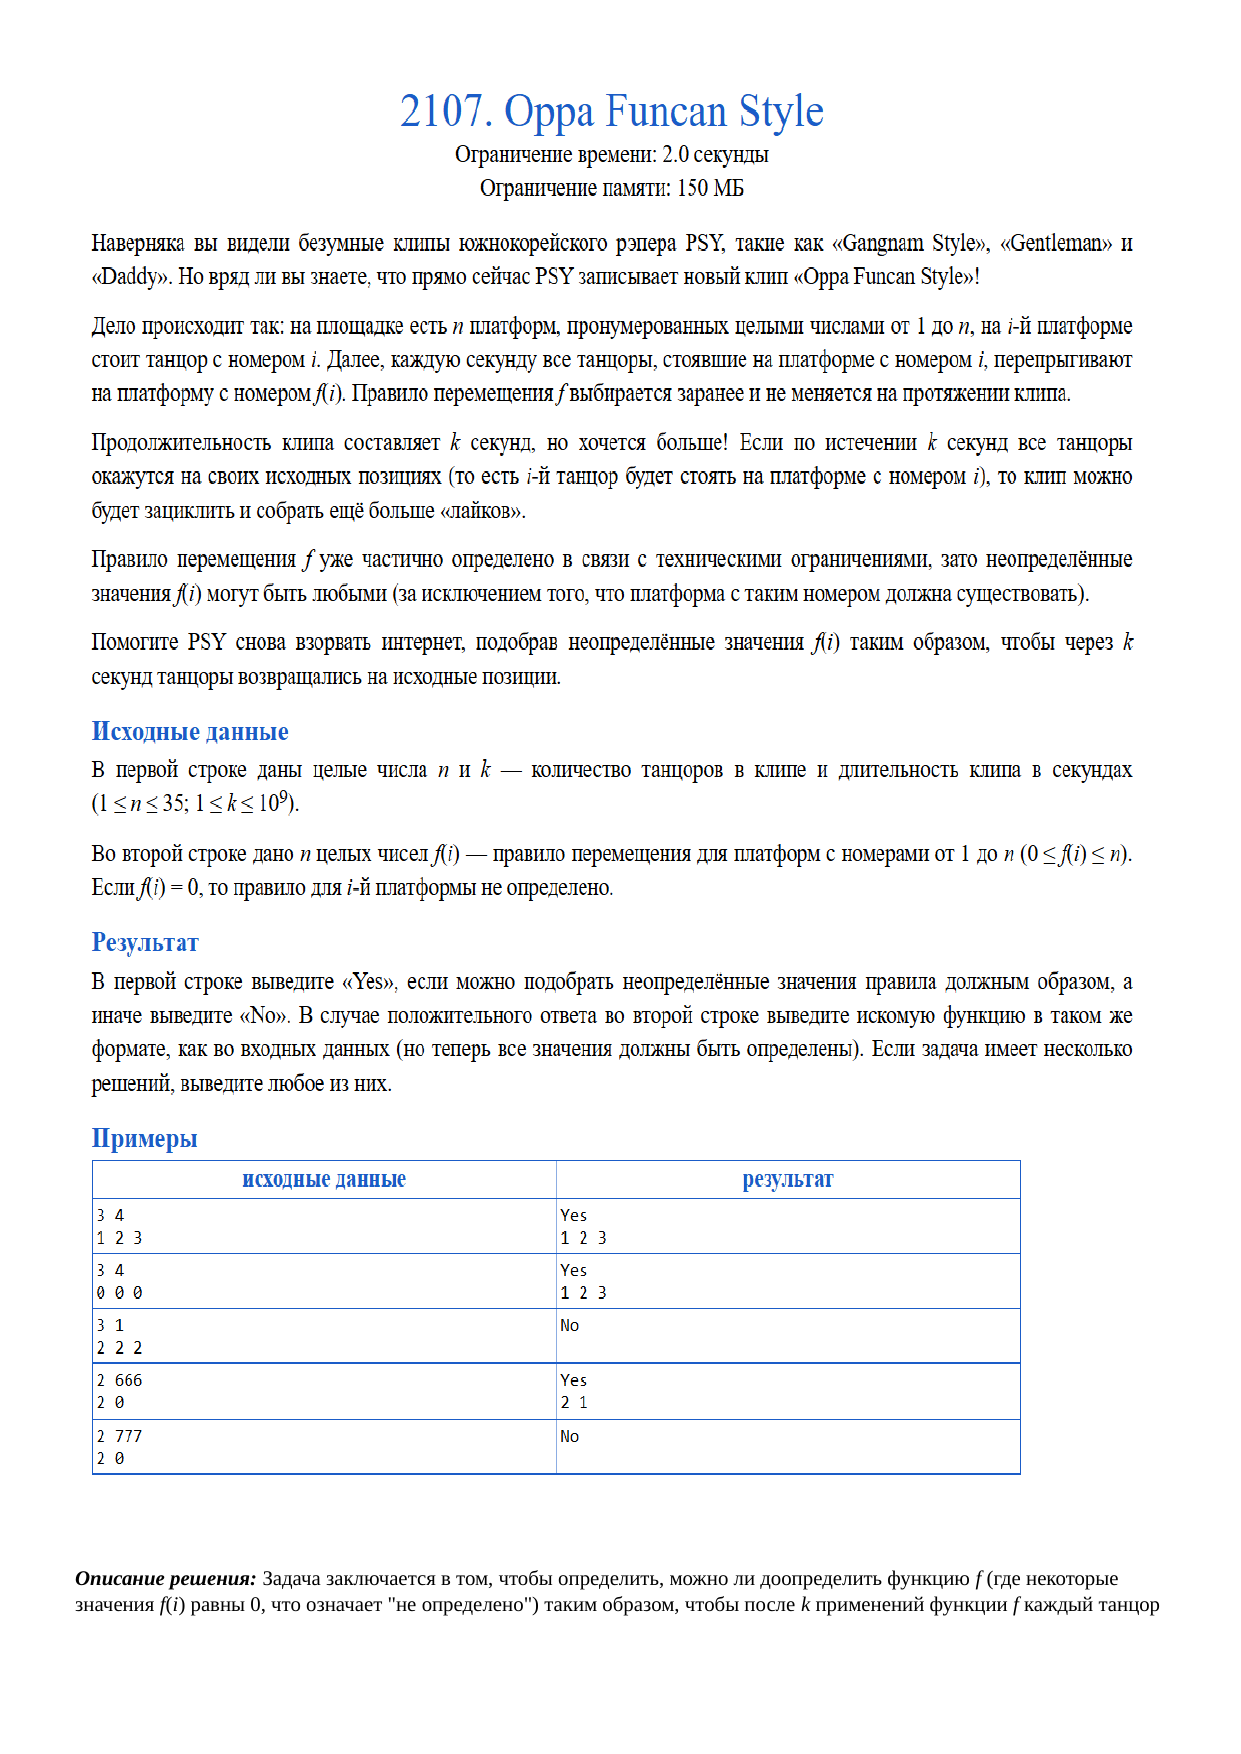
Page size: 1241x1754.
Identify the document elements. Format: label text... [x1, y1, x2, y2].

text Описание решения: Задача заключается в том, чтобы определить, можно ли доопределить функцию f (где некоторые значения f(i) равны 0, что означает "не определено") таким образом, чтобы после k применений функции f каждый танцор [75, 1566, 1172, 1616]
